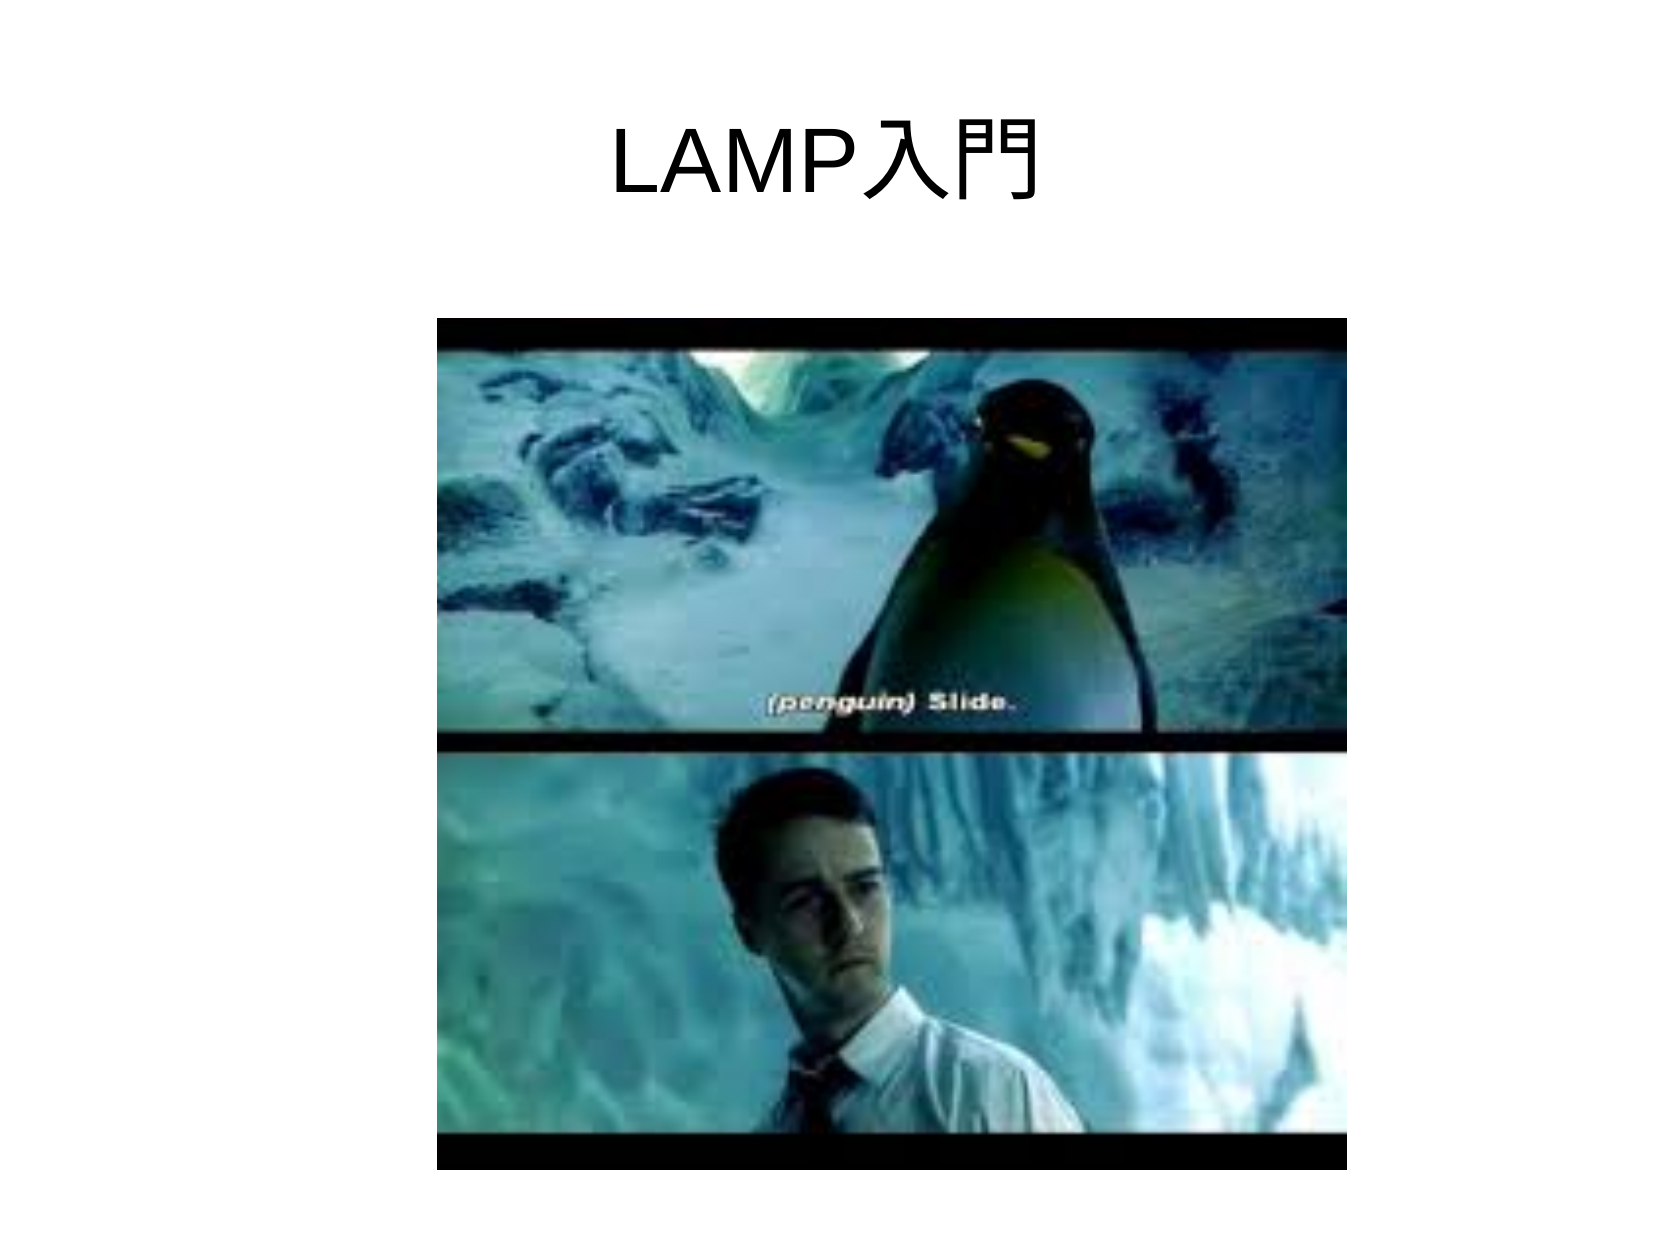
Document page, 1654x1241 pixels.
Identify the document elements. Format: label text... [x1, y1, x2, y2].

title LAMP入門 [82, 49, 1571, 257]
picture [437, 318, 1347, 1170]
